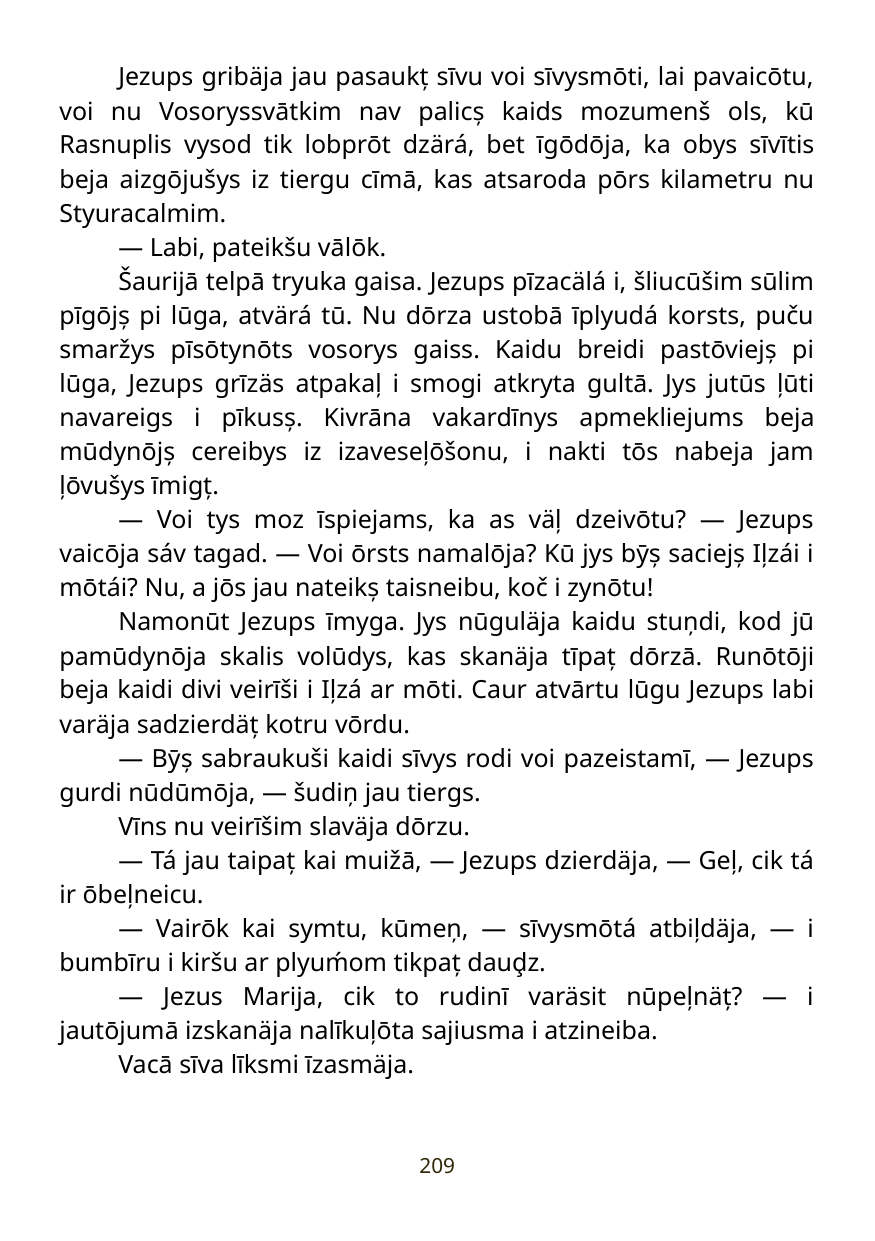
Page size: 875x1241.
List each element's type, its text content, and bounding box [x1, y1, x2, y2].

text — Jezus Marija, cik to rudinī varäsit nūpeļnäț? — i jautōjumā izskanäja nalīkuļōta sajiusma i atzineiba. [59, 979, 815, 1047]
text Šaurijā telpā tryuka gaisa. Jezups pīzacälá i, šliucūšim sūlim pīgōjș pi lūga, atvärá tū. Nu dōrza ustobā īplyudá korsts, puču smaržys pīsōtynōts vosorys gaiss. Kaidu breidi pastōviejș pi lūga, Jezups grīzäs atpakaļ i smogi atkryta gultā. Jys jutūs ļūti navareigs i pīkusș. Kivrāna vakardīnys apmekliejums beja mūdynōjș cereibys iz izaveseļōšonu, i nakti tōs nabeja jam ļōvušys īmigț. [59, 263, 815, 502]
text Vacā sīva līksmi īzasmäja. [59, 1047, 815, 1081]
text — Vairōk kai symtu, kūmeņ, — sīvysmōtá atbiļdäja, — i bumbīru i kiršu ar plyuḿom tikpaț dauḑz. [59, 911, 815, 979]
text Namonūt Jezups īmyga. Jys nūguläja kaidu stuņdi, kod jū pamūdynōja skalis volūdys, kas skanäja tīpaț dōrzā. Runōtōji beja kaidi divi veirīši i Iļzá ar mōti. Caur atvārtu lūgu Jezups labi varäja sadzierdäț kotru vōrdu. [59, 604, 815, 740]
text — Voi tys moz īspiejams, ka as väļ dzeivōtu? — Jezups vaicōja sáv tagad. — Voi ōrsts namalōja? Kū jys bȳș saciejș Iļzái i mōtái? Nu, a jōs jau nateikș taisneibu, koč i zynōtu! [59, 502, 815, 604]
text — Labi, pateikšu vālōk. [59, 229, 815, 263]
text Vīns nu veirīšim slaväja dōrzu. [59, 808, 815, 842]
text — Tá jau taipaț kai muižā, — Jezups dzierdäja, — Geļ, cik tá ir ōbeļneicu. [59, 842, 815, 911]
text Jezups gribäja jau pasaukț sīvu voi sīvysmōti, lai pavaicōtu, voi nu Vosoryssvātkim nav palicș kaids mozumenš ols, kū Rasnuplis vysod tik lobprōt dzärá, bet īgōdōja, ka obys sīvītis beja aizgōjušys iz tiergu cīmā, kas atsaroda pōrs kilametru nu Styuracalmim. [59, 59, 815, 229]
text — Bȳș sabraukuši kaidi sīvys rodi voi pazeistamī, — Jezups gurdi nūdūmōja, — šudiņ jau tiergs. [59, 740, 815, 808]
